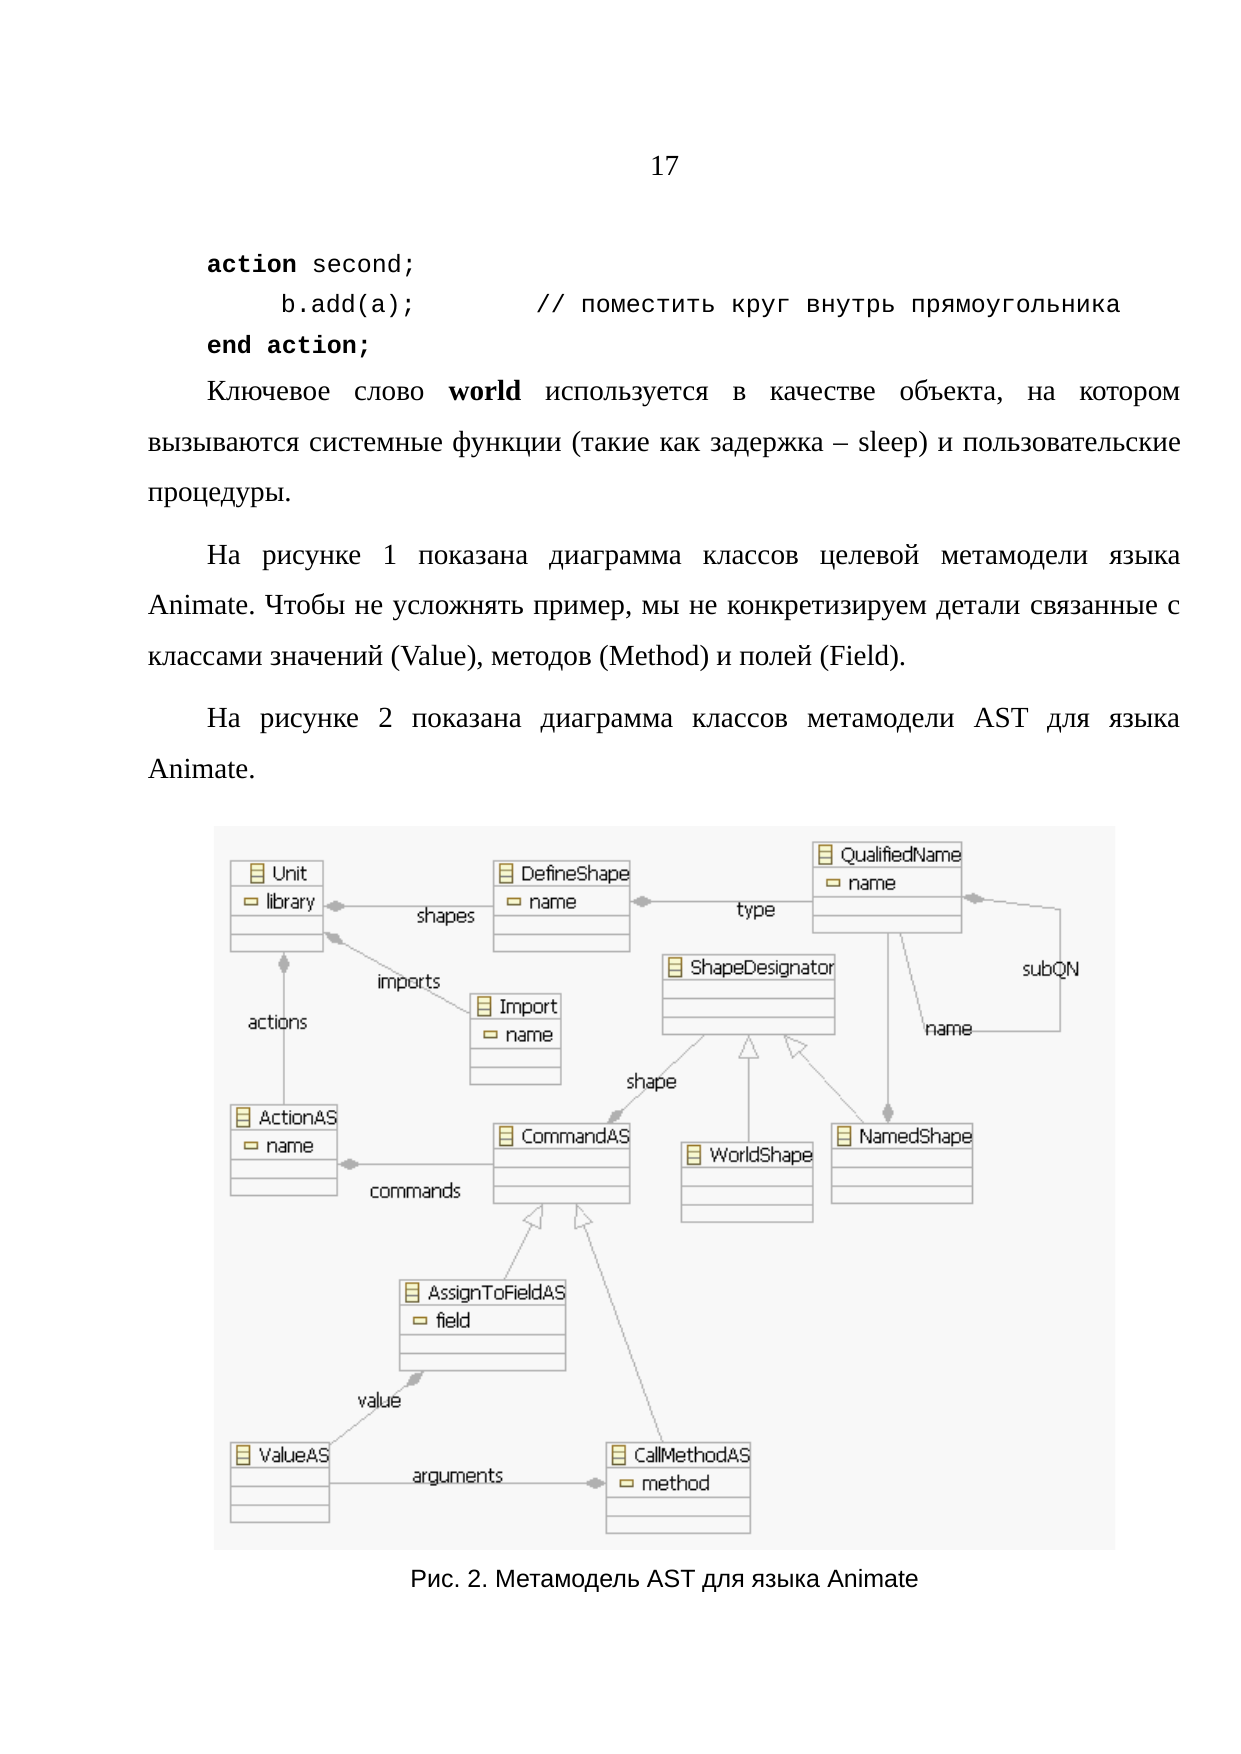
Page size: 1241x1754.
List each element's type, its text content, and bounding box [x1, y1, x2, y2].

text На рисунке 2 показана диаграмма классов метамодели AST для языка Animate. [148, 700, 1181, 784]
text [214, 813, 1115, 826]
text Рис. 2. Метамодель AST для языка Animate [214, 1550, 1115, 1593]
picture [213, 826, 1116, 1550]
text На рисунке 1 показана диаграмма классов целевой метамодели языка Animate. Чтобы не усложнять пример, мы не конкретизируем детали связанные с классами значений (Value), методов (Method) и полей (Field). [148, 537, 1181, 671]
text action second; [207, 251, 1181, 280]
text end action; [207, 333, 1181, 361]
text Ключевое слово world используется в качестве объекта, на котором вызываются системные функции (такие как задержка – sleep) и пользовательские процедуры. [148, 373, 1181, 508]
text b.add(a); // поместить круг внутрь прямоугольника [207, 292, 1181, 320]
